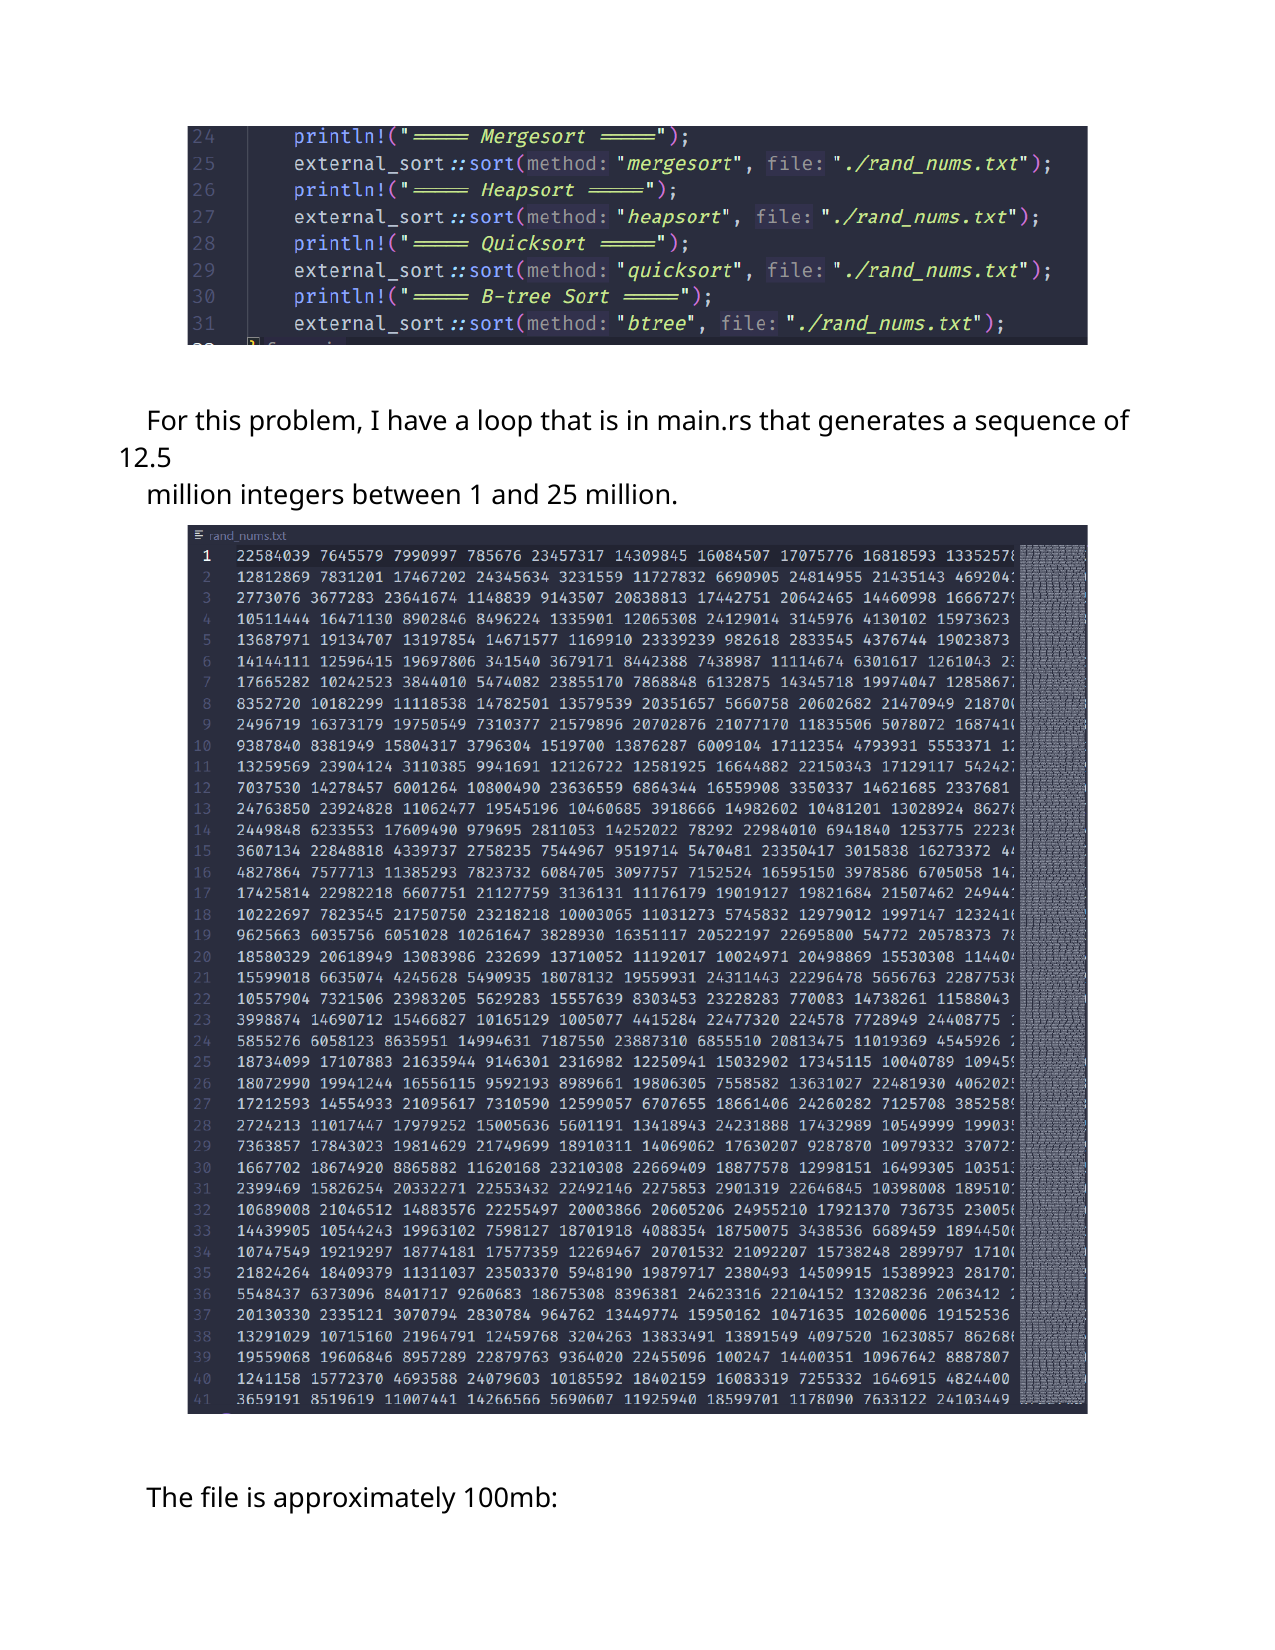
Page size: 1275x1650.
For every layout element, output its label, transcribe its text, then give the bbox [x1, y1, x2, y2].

text For this problem, I have a loop that is in main.rs that generates a sequence of 12.5 [118, 402, 1157, 476]
text million integers between 1 and 25 million. [118, 476, 1157, 512]
picture [187, 525, 1088, 1414]
picture [187, 126, 1088, 345]
text The file is approximately 100mb: [118, 1479, 1157, 1516]
